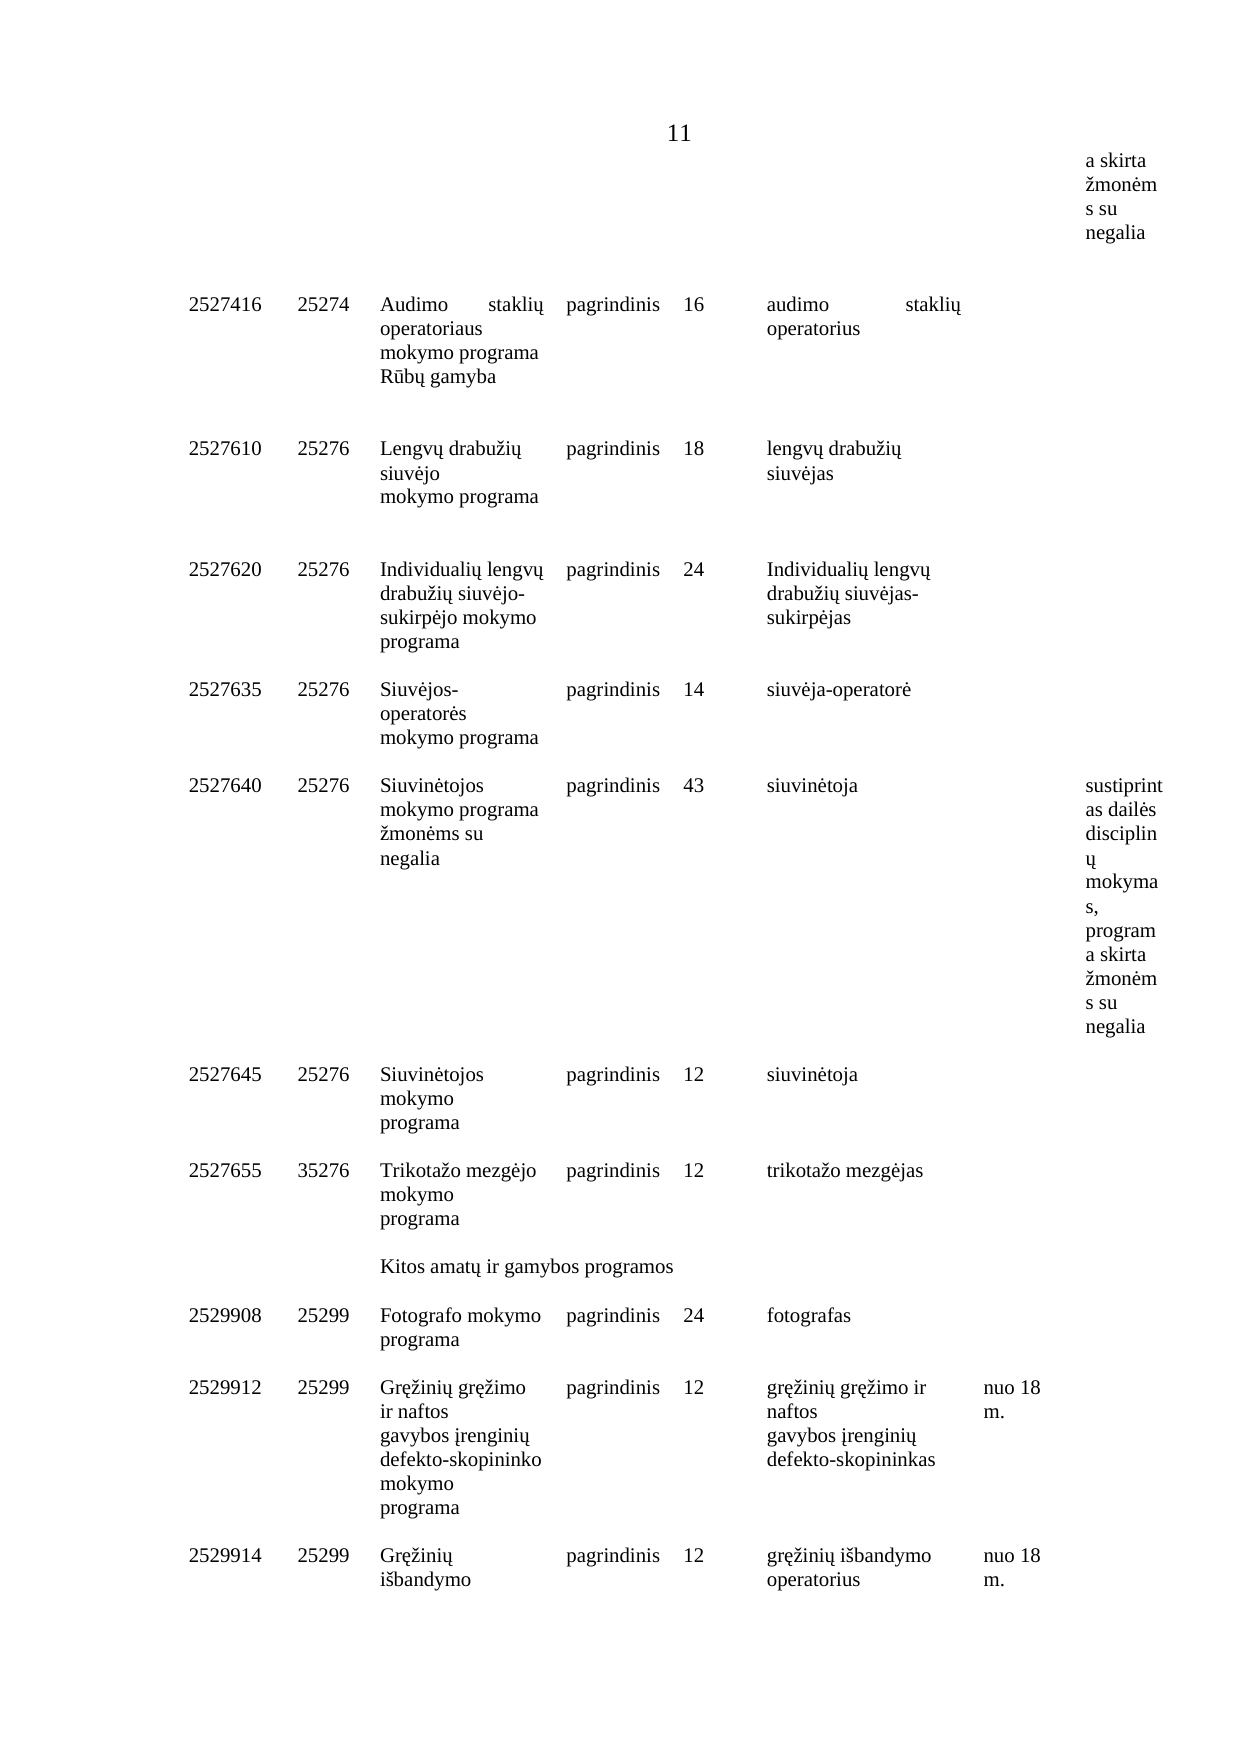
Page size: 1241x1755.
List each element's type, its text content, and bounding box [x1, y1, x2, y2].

table_cell [755, 1351, 972, 1375]
table_cell siuvinėtoja [755, 773, 972, 797]
table_cell [286, 388, 368, 412]
table_cell [755, 364, 972, 388]
table_cell [672, 1351, 755, 1375]
table_cell [1186, 1495, 1204, 1519]
table_cell [755, 1038, 972, 1062]
table_cell [555, 485, 672, 508]
table_cell [369, 1279, 555, 1303]
table_cell [1186, 677, 1204, 701]
table_cell pagrindinis [555, 292, 672, 340]
table_cell [369, 1351, 555, 1375]
table_cell [672, 268, 755, 292]
table_cell [555, 244, 672, 268]
table_cell nuo 18 m. [972, 1375, 1074, 1423]
table_cell [755, 1206, 972, 1230]
table_cell [1186, 773, 1204, 797]
table_cell 2527620 [177, 557, 286, 581]
table_cell [672, 533, 755, 557]
table_cell [672, 701, 755, 749]
table_cell [286, 1134, 368, 1158]
table_cell 25276 [286, 557, 368, 581]
table_cell [972, 485, 1074, 508]
table_cell [555, 148, 672, 244]
table_cell [555, 749, 672, 773]
table_cell [286, 1110, 368, 1134]
table_cell [177, 1038, 286, 1062]
table_cell [672, 1230, 755, 1254]
table_cell [1074, 340, 1176, 364]
table_cell [1186, 244, 1204, 268]
table_cell [555, 1110, 672, 1134]
table_cell [369, 1519, 555, 1543]
table_cell [672, 388, 755, 412]
table_cell pagrindinis [555, 1543, 672, 1591]
table_cell [1186, 894, 1204, 918]
table_cell [972, 870, 1074, 893]
table_cell [1074, 581, 1176, 653]
table_cell [755, 821, 972, 869]
table_cell [177, 1255, 286, 1278]
table_cell [1186, 1062, 1204, 1110]
table_cell Siuvinėtojos mokymo [369, 1062, 555, 1110]
table_cell [177, 148, 286, 244]
table_cell pagrindinis [555, 1375, 672, 1423]
table_cell [1176, 870, 1186, 893]
table_cell [1186, 1206, 1204, 1230]
table_cell [972, 701, 1074, 749]
table_cell [1186, 509, 1204, 533]
table_cell [555, 797, 672, 821]
table_cell [1176, 701, 1186, 749]
table_cell [1186, 1038, 1204, 1062]
table_cell [1074, 1255, 1176, 1278]
table_cell lengvų drabužių siuvėjas [755, 436, 972, 484]
table_cell [672, 509, 755, 533]
table_cell [1176, 340, 1186, 364]
table_cell [972, 244, 1074, 268]
table_cell [1074, 1519, 1176, 1543]
table_cell [972, 1134, 1074, 1158]
table_cell 2527640 [177, 773, 286, 797]
table_cell [1186, 533, 1204, 557]
table_cell [1186, 1279, 1204, 1303]
table_cell [555, 1038, 672, 1062]
table_cell 25276 [286, 436, 368, 484]
table_cell [1186, 870, 1204, 893]
table_cell [972, 1206, 1074, 1230]
table_cell [1186, 364, 1204, 388]
table_cell programa [369, 1206, 555, 1230]
table_cell [1176, 436, 1186, 484]
table_cell [177, 1495, 286, 1519]
table_cell [1186, 1519, 1204, 1543]
table_cell [672, 1038, 755, 1062]
table_cell [672, 581, 755, 653]
table_cell [755, 485, 972, 508]
table_cell [672, 1134, 755, 1158]
table_cell [555, 1519, 672, 1543]
table_cell [1186, 436, 1204, 484]
table_cell 12 [672, 1543, 755, 1591]
table_cell [177, 509, 286, 533]
table_cell [972, 1110, 1074, 1134]
table_cell [369, 268, 555, 292]
table_cell [286, 1279, 368, 1303]
table_cell [1176, 557, 1186, 581]
table_cell [555, 918, 672, 1038]
table_cell [286, 1038, 368, 1062]
table_cell [972, 1423, 1074, 1471]
table_cell [286, 1255, 368, 1278]
table_cell [755, 533, 972, 557]
table_cell [972, 557, 1074, 581]
table_cell 12 [672, 1062, 755, 1110]
table_cell [755, 918, 972, 1038]
table_cell [1074, 1230, 1176, 1254]
table_cell [672, 870, 755, 893]
table_cell [1186, 1255, 1204, 1278]
table_cell [755, 1279, 972, 1303]
table_cell [972, 436, 1074, 484]
table_cell [369, 870, 555, 893]
table_cell [286, 870, 368, 893]
table_cell [972, 388, 1074, 412]
table_cell [286, 653, 368, 677]
table_cell [177, 797, 286, 821]
table_cell [1186, 918, 1204, 1038]
table_cell [177, 244, 286, 268]
table_cell [369, 388, 555, 412]
table_cell [755, 749, 972, 773]
table_cell mokymo programa [369, 340, 555, 364]
table_cell [177, 894, 286, 918]
table_cell [672, 340, 755, 364]
table_cell [755, 701, 972, 749]
table_cell [369, 653, 555, 677]
table_cell [555, 821, 672, 869]
table_cell 2529908 [177, 1303, 286, 1327]
table_cell [1186, 148, 1204, 244]
table_cell [755, 1327, 972, 1351]
table_cell [1186, 412, 1204, 436]
table_cell [672, 244, 755, 268]
table_cell [1074, 364, 1176, 388]
table_cell [1074, 1303, 1176, 1327]
table_cell [1186, 292, 1204, 340]
table_cell [672, 1519, 755, 1543]
table_cell [672, 821, 755, 869]
table_cell 43 [672, 773, 755, 797]
table_cell [1074, 485, 1176, 508]
table_cell [555, 1495, 672, 1519]
table_cell [1186, 340, 1204, 364]
table_cell [1176, 1471, 1186, 1495]
table_cell [369, 412, 555, 436]
table_cell [1186, 1351, 1204, 1375]
table_cell [1176, 244, 1186, 268]
table_cell [755, 653, 972, 677]
table_cell [1176, 148, 1186, 244]
table_cell sustiprintas dailės disciplinų mokymas, programa skirta žmonėms su negalia [1074, 773, 1176, 1038]
table_cell [369, 1230, 555, 1254]
table_cell Trikotažo mezgėjo mokymo [369, 1158, 555, 1206]
table_cell [672, 749, 755, 773]
table_cell [177, 1471, 286, 1495]
table_cell [1176, 1255, 1186, 1278]
table_cell [972, 1279, 1074, 1303]
table_cell mokymo programa [369, 485, 555, 508]
table_cell [1186, 1110, 1204, 1134]
table_cell [1176, 1134, 1186, 1158]
table_cell audimo staklių operatorius [755, 292, 972, 340]
table_cell [369, 509, 555, 533]
table_cell 16 [672, 292, 755, 340]
table_cell [1074, 268, 1176, 292]
table_cell [1074, 244, 1176, 268]
table_cell [1186, 1158, 1204, 1206]
table_cell [1074, 749, 1176, 773]
table_cell Lengvų drabužių siuvėjo [369, 436, 555, 484]
table_cell gavybos įrenginių defekto-skopininko mokymo programa [369, 1423, 555, 1519]
table_cell [1176, 821, 1186, 869]
table_cell [369, 1038, 555, 1062]
table_cell [1186, 557, 1204, 581]
table_cell [1176, 677, 1186, 701]
table_cell [369, 749, 555, 773]
table_cell [1186, 749, 1204, 773]
table_cell [1176, 773, 1186, 797]
table_cell [972, 773, 1074, 797]
table_cell [1176, 1110, 1186, 1134]
table_cell [286, 1230, 368, 1254]
table_cell pagrindinis [555, 1062, 672, 1110]
table_cell [177, 340, 286, 364]
table_cell [286, 340, 368, 364]
table_cell [1186, 388, 1204, 412]
table_cell 25299 [286, 1303, 368, 1327]
table_cell [755, 1471, 972, 1495]
table_cell [1176, 364, 1186, 388]
table_cell [1176, 1423, 1186, 1471]
table_cell [177, 749, 286, 773]
table_cell pagrindinis [555, 773, 672, 797]
table_cell [177, 364, 286, 388]
table_cell [286, 581, 368, 653]
table_cell [1176, 509, 1186, 533]
table_cell [177, 485, 286, 508]
table_cell [972, 148, 1074, 244]
table_cell [972, 894, 1074, 918]
table_cell [286, 1206, 368, 1230]
table_cell [972, 340, 1074, 364]
table_cell [672, 148, 755, 244]
table_cell 2527610 [177, 436, 286, 484]
table_cell Audimo staklių operatoriaus [369, 292, 555, 340]
table_cell [755, 870, 972, 893]
table_cell [1186, 797, 1204, 821]
table_cell [286, 1495, 368, 1519]
table_cell 2529914 [177, 1543, 286, 1591]
table_cell [177, 388, 286, 412]
table_cell [672, 1423, 755, 1471]
table_cell [672, 1206, 755, 1230]
table_cell [369, 1134, 555, 1158]
table_cell [555, 870, 672, 893]
table_cell [177, 1351, 286, 1375]
table_cell 2529912 [177, 1375, 286, 1423]
table_cell [972, 1230, 1074, 1254]
table_cell [1176, 1303, 1186, 1327]
table_cell [1186, 1134, 1204, 1158]
table_cell [755, 268, 972, 292]
table_cell [755, 388, 972, 412]
table_cell [972, 653, 1074, 677]
table_cell a skirta žmonėms su negalia [1074, 148, 1176, 244]
table_cell [177, 870, 286, 893]
table_cell [1074, 653, 1176, 677]
table_cell [672, 412, 755, 436]
table_cell [286, 268, 368, 292]
table_cell [1074, 509, 1176, 533]
table_cell [369, 894, 555, 918]
table_cell 2527645 [177, 1062, 286, 1110]
table_cell [1074, 1038, 1176, 1062]
table_cell [1186, 1375, 1204, 1423]
table_cell 25276 [286, 773, 368, 797]
table_cell pagrindinis [555, 1158, 672, 1206]
table_cell [972, 1255, 1074, 1278]
table_cell [1176, 653, 1186, 677]
table_cell [972, 918, 1074, 1038]
table_cell [755, 1110, 972, 1134]
table_cell [286, 244, 368, 268]
table_cell [1176, 1230, 1186, 1254]
table_cell [1074, 412, 1176, 436]
table_cell [177, 1327, 286, 1351]
table_cell [286, 1327, 368, 1351]
table_cell [1176, 1327, 1186, 1351]
table_cell [672, 485, 755, 508]
table_cell [286, 364, 368, 388]
table_cell Siuvinėtojos mokymo programa žmonėms su negalia [369, 773, 555, 869]
table_cell [972, 268, 1074, 292]
table_cell [1186, 485, 1204, 508]
table_cell pagrindinis [555, 1303, 672, 1327]
table_cell nuo 18 m. [972, 1543, 1074, 1591]
table_cell [555, 701, 672, 749]
table_cell [1186, 1230, 1204, 1254]
table_cell [1186, 1471, 1204, 1495]
table_cell [755, 509, 972, 533]
table_cell [672, 1279, 755, 1303]
table_cell [972, 1158, 1074, 1206]
table_cell programa [369, 1110, 555, 1134]
table_cell [1186, 1423, 1204, 1471]
table_cell [177, 533, 286, 557]
table_cell 2527655 [177, 1158, 286, 1206]
table_cell [1176, 485, 1186, 508]
table_cell [1074, 1206, 1176, 1230]
table_cell [972, 1519, 1074, 1543]
table_cell Fotografo mokymo [369, 1303, 555, 1327]
table_cell [1176, 1158, 1186, 1206]
table_cell [369, 244, 555, 268]
table_cell pagrindinis [555, 677, 672, 701]
table_cell [755, 797, 972, 821]
table_cell [755, 1134, 972, 1158]
table_cell [555, 653, 672, 677]
table_cell [972, 1471, 1074, 1495]
table_cell [555, 533, 672, 557]
table_cell siuvėja-operatorė [755, 677, 972, 701]
table_cell [555, 509, 672, 533]
table_cell [1074, 1543, 1176, 1591]
table_cell [177, 412, 286, 436]
table_cell [286, 918, 368, 1038]
table_cell [972, 749, 1074, 773]
table_cell Rūbų gamyba [369, 364, 555, 388]
table_cell [555, 1206, 672, 1230]
table_cell 25276 [286, 1062, 368, 1110]
table_cell Kitos amatų ir gamybos programos [369, 1255, 972, 1278]
table_cell [177, 581, 286, 653]
table_cell 24 [672, 1303, 755, 1327]
table_cell [1176, 1279, 1186, 1303]
table_cell [286, 1351, 368, 1375]
table_cell [1176, 581, 1186, 653]
table_cell [555, 340, 672, 364]
table_cell [177, 1206, 286, 1230]
table_cell [672, 653, 755, 677]
table_cell [1176, 292, 1186, 340]
table_cell [555, 412, 672, 436]
table_cell [972, 533, 1074, 557]
table_cell [1186, 268, 1204, 292]
table_cell [672, 1495, 755, 1519]
table_cell [177, 653, 286, 677]
table_cell [972, 509, 1074, 533]
table_cell [286, 894, 368, 918]
table_cell [755, 894, 972, 918]
table_cell [1176, 894, 1186, 918]
table_cell [1176, 797, 1186, 821]
table_cell [555, 1279, 672, 1303]
table_cell 35276 [286, 1158, 368, 1206]
table_cell [1074, 1327, 1176, 1351]
table_cell [755, 148, 972, 244]
table_cell [177, 1230, 286, 1254]
table_cell [177, 1110, 286, 1134]
table_cell [1074, 1279, 1176, 1303]
table_cell [286, 533, 368, 557]
table_cell [1176, 1375, 1186, 1423]
table_cell 25274 [286, 292, 368, 340]
table_cell 25299 [286, 1375, 368, 1423]
table_cell [1074, 292, 1176, 340]
table_cell [177, 1519, 286, 1543]
table_cell [286, 148, 368, 244]
table_cell [672, 918, 755, 1038]
table_cell [555, 364, 672, 388]
table_cell [369, 918, 555, 1038]
table_cell siuvinėtoja [755, 1062, 972, 1110]
table_cell [555, 1471, 672, 1495]
table_cell [1074, 557, 1176, 581]
table_cell pagrindinis [555, 436, 672, 484]
table_cell [972, 1038, 1074, 1062]
table_cell Individualių lengvų drabužių siuvėjo-sukirpėjo mokymo programa [369, 557, 555, 653]
table_cell trikotažo mezgėjas [755, 1158, 972, 1206]
table_cell [1186, 1543, 1204, 1591]
table_cell [555, 1351, 672, 1375]
table_cell 12 [672, 1375, 755, 1423]
table_cell [369, 148, 555, 244]
table_cell 25276 [286, 677, 368, 701]
table_cell [672, 1110, 755, 1134]
table_cell [177, 701, 286, 749]
table_cell [286, 701, 368, 749]
table_cell [1074, 1351, 1176, 1375]
table_cell [1074, 677, 1176, 701]
table_cell [972, 412, 1074, 436]
table_cell [1186, 701, 1204, 749]
table_cell [1176, 1495, 1186, 1519]
table_cell [1176, 1519, 1186, 1543]
table_cell [972, 1495, 1074, 1519]
table_cell [972, 581, 1074, 653]
table_cell [972, 677, 1074, 701]
table_cell [177, 1423, 286, 1471]
table_cell [972, 364, 1074, 388]
table_cell [1074, 388, 1176, 412]
table_cell [286, 485, 368, 508]
table_cell Gręžinių gręžimo ir naftos [369, 1375, 555, 1423]
table_cell [177, 1134, 286, 1158]
table_cell programa [369, 1327, 555, 1351]
table_cell [755, 1495, 972, 1519]
table_cell [555, 581, 672, 653]
table_cell Individualių lengvų drabužių siuvėjas-sukirpėjas [755, 557, 972, 653]
table_cell [972, 821, 1074, 869]
table_cell Gręžinių išbandymo [369, 1543, 555, 1591]
table_cell [1176, 268, 1186, 292]
table_cell fotografas [755, 1303, 972, 1327]
table_cell [555, 1327, 672, 1351]
table_cell 25299 [286, 1543, 368, 1591]
table_cell pagrindinis [555, 557, 672, 581]
table_cell [177, 1279, 286, 1303]
table_cell [1074, 1495, 1176, 1519]
table_cell [1186, 821, 1204, 869]
table_cell [972, 1303, 1074, 1327]
table_cell 2527416 [177, 292, 286, 340]
table_cell [972, 292, 1074, 340]
table_cell [1074, 1423, 1176, 1471]
table_cell [286, 821, 368, 869]
table_cell [177, 268, 286, 292]
table_cell [672, 1327, 755, 1351]
table_cell gręžinių gręžimo ir naftos gavybos įrenginių defekto-skopininkas [755, 1375, 972, 1471]
table_cell [1176, 918, 1186, 1038]
table_cell [672, 797, 755, 821]
table_cell [1176, 749, 1186, 773]
table_cell [1176, 1543, 1186, 1591]
table_cell [972, 1351, 1074, 1375]
table_cell [1176, 412, 1186, 436]
table_cell [177, 821, 286, 869]
table_cell [1074, 1158, 1176, 1206]
table_cell [672, 894, 755, 918]
table_cell [286, 412, 368, 436]
table_cell [555, 1423, 672, 1471]
table_cell [972, 797, 1074, 821]
table_cell [972, 1327, 1074, 1351]
table_cell [286, 1471, 368, 1495]
table_cell [286, 797, 368, 821]
table_cell [755, 412, 972, 436]
table_cell [1186, 1327, 1204, 1351]
table_cell gręžinių išbandymo operatorius [755, 1543, 972, 1591]
table_cell [1074, 1110, 1176, 1134]
table_cell [555, 268, 672, 292]
table_cell [1074, 1375, 1176, 1423]
table_cell [1176, 1206, 1186, 1230]
table_cell [672, 364, 755, 388]
table_cell Siuvėjos-operatorės mokymo programa [369, 677, 555, 749]
table_cell [755, 1519, 972, 1543]
table_cell [1074, 1062, 1176, 1110]
table_cell 2527635 [177, 677, 286, 701]
table_cell [286, 749, 368, 773]
table_cell 12 [672, 1158, 755, 1206]
table_cell [555, 388, 672, 412]
table_cell [555, 1134, 672, 1158]
table_cell [1176, 1351, 1186, 1375]
table_cell [1074, 436, 1176, 484]
table_cell [286, 1423, 368, 1471]
table_cell [1186, 1303, 1204, 1327]
table_cell [755, 340, 972, 364]
table_cell [286, 509, 368, 533]
table_cell [1186, 653, 1204, 677]
table_cell [177, 918, 286, 1038]
table_cell [1186, 581, 1204, 653]
table_cell [286, 1519, 368, 1543]
table_cell [1176, 388, 1186, 412]
table_cell [1074, 701, 1176, 749]
table_cell [1176, 1038, 1186, 1062]
table_cell [1176, 1062, 1186, 1110]
table_cell [1074, 533, 1176, 557]
table_cell [1074, 1134, 1176, 1158]
table_cell [1176, 533, 1186, 557]
table_cell [755, 1230, 972, 1254]
table_cell 14 [672, 677, 755, 701]
table_cell [972, 1062, 1074, 1110]
table_cell 24 [672, 557, 755, 581]
table_cell [672, 1471, 755, 1495]
table_cell [369, 533, 555, 557]
table_cell [555, 894, 672, 918]
table_cell [755, 244, 972, 268]
table_cell [555, 1230, 672, 1254]
table_cell [1074, 1471, 1176, 1495]
table_cell 18 [672, 436, 755, 484]
